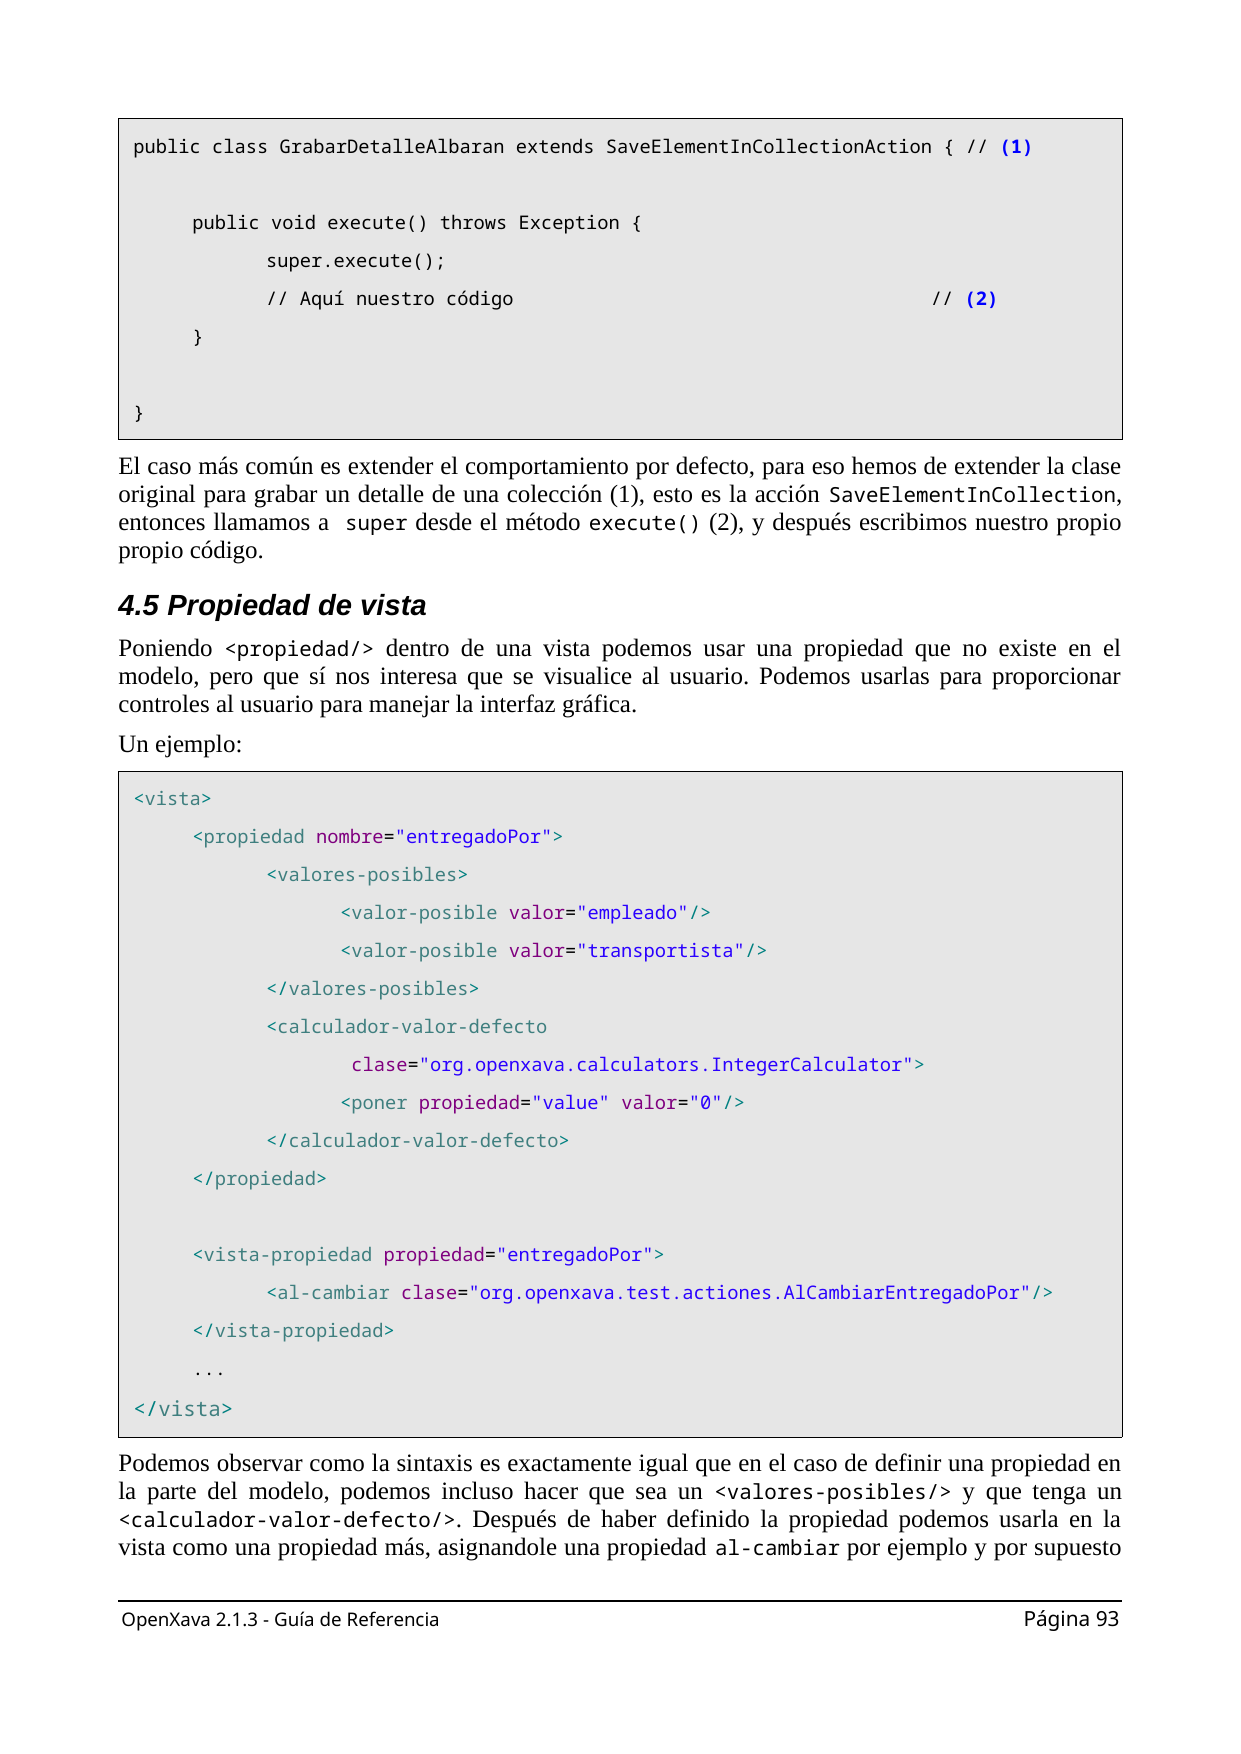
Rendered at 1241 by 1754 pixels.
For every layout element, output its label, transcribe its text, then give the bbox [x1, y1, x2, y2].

text <poner propiedad="value" valor="0"/> [119, 1075, 1122, 1113]
text } [119, 384, 1122, 439]
text } [119, 308, 1122, 346]
text public class GrabarDetalleAlbaran extends SaveElementInCollectionAction { // (1) [119, 119, 1122, 156]
subtitle Propiedad de vista [118, 589, 1122, 622]
text El caso más común es extender el comportamiento por defecto, para eso hemos de extender la clase original para grabar un detalle de una colección (1), esto es la acción SaveElementInCollection, entonces llamamos a super desde el método execute() (2), y después escribimos nuestro propio propio código. [118, 452, 1122, 564]
text Un ejemplo: [118, 730, 1122, 758]
text </vista> [119, 1379, 1122, 1437]
text </valores-posibles> [119, 961, 1122, 999]
text <valor-posible valor="transportista"/> [119, 923, 1122, 961]
text <vista-propiedad propiedad="entregadoPor"> [119, 1227, 1122, 1265]
text Podemos observar como la sintaxis es exactamente igual que en el caso de definir una propiedad en la parte del modelo, podemos incluso hacer que sea un <valores-posibles/> y que tenga un <calculador-valor-defecto/>. Después de haber definido la propiedad podemos usarla en la vista como una propiedad más, asignandole una propiedad al-cambiar por ejemplo y por supuesto [118, 1449, 1122, 1562]
text <valor-posible valor="empleado"/> [119, 884, 1122, 923]
text ... [119, 1341, 1122, 1379]
text <propiedad nombre="entregadoPor"> [119, 808, 1122, 847]
text Poniendo <propiedad/> dentro de una vista podemos usar una propiedad que no existe en el modelo, pero que sí nos interesa que se visualice al usuario. Podemos usarlas para proporcionar controles al usuario para manejar la interfaz gráfica. [118, 634, 1122, 718]
text <vista> [119, 772, 1122, 808]
text <al-cambiar clase="org.openxava.test.actiones.AlCambiarEntregadoPor"/> [119, 1265, 1122, 1303]
text super.execute(); [119, 232, 1122, 270]
text // Aquí nuestro código // (2) [119, 270, 1122, 308]
text </calculador-valor-defecto> [119, 1113, 1122, 1151]
text <valores-posibles> [119, 847, 1122, 884]
text </propiedad> [119, 1151, 1122, 1189]
text </vista-propiedad> [119, 1303, 1122, 1341]
text public void execute() throws Exception { [119, 194, 1122, 232]
text <calculador-valor-defecto [119, 999, 1122, 1037]
text clase="org.openxava.calculators.IntegerCalculator"> [119, 1037, 1122, 1075]
